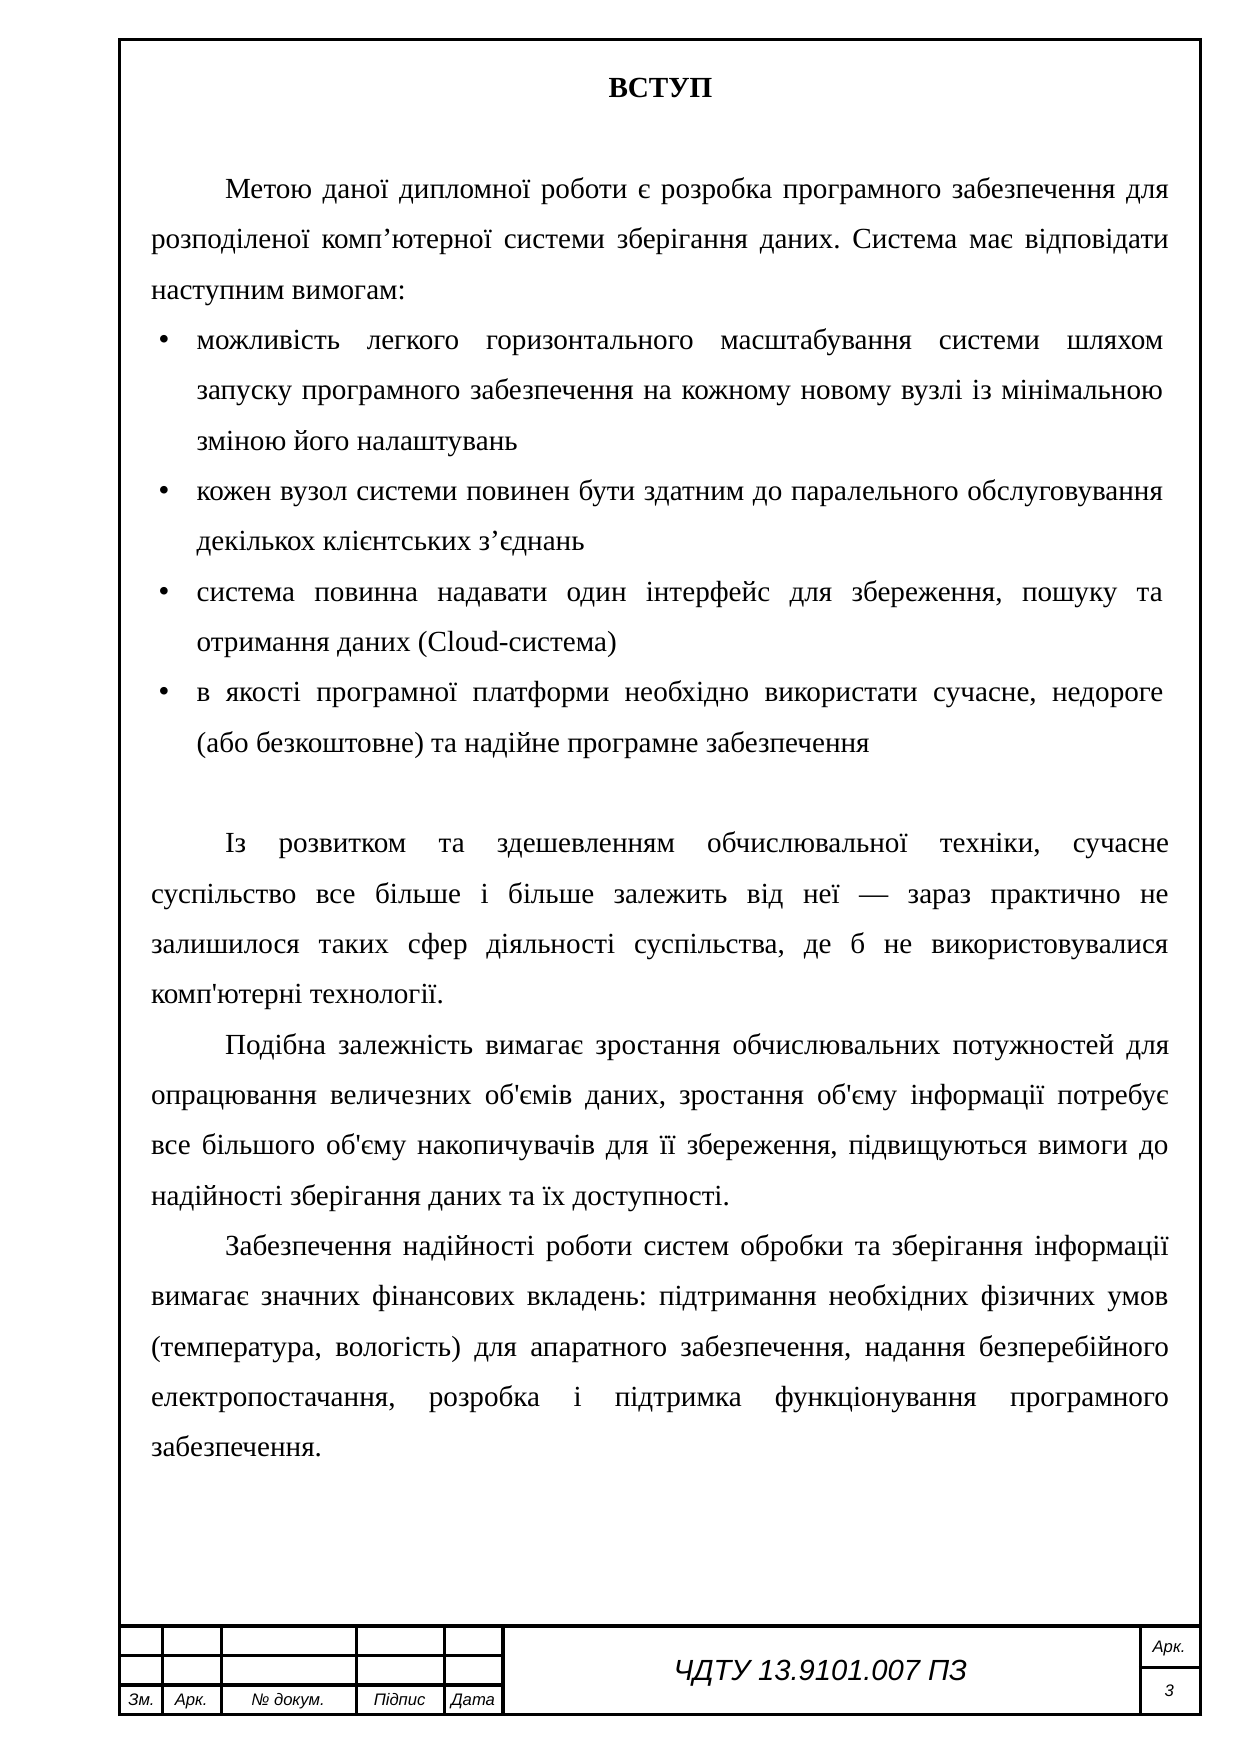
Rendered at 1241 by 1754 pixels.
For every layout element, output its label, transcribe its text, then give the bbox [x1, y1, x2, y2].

text Забезпечення надійності роботи систем обробки та зберігання інформації вимагає значних фінансових вкладень: підтримання необхідних фізичних умов (температура, вологість) для апаратного забезпечення, надання безперебійного електропостачання, розробка і підтримка функціонування програмного забезпечення. [151, 1228, 1170, 1463]
list кожен вузол системи повинен бути здатним до паралельного обслуговування декількох клієнтських з’єднань [159, 473, 1164, 557]
text Із розвитком та здешевленням обчислювальної техніки, сучасне суспільство все більше і більше залежить від неї — зараз практично не залишилося таких сфер діяльності суспільства, де б не використовувалися комп'ютерні технології. [151, 826, 1170, 1010]
list в якості програмної платформи необхідно використати сучасне, недороге (або безкоштовне) та надійне програмне забезпечення [159, 674, 1164, 758]
text Метою даної дипломної роботи є розробка програмного забезпечення для розподіленої комп’ютерної системи зберігання даних. Система має відповідати наступним вимогам: [151, 171, 1170, 305]
list система повинна надавати один інтерфейс для збереження, пошуку та отримання даних (Cloud-система) [159, 574, 1164, 658]
text ВСТУП [151, 71, 1170, 104]
text Подібна залежність вимагає зростання обчислювальних потужностей для опрацювання величезних об'ємів даних, зростання об'єму інформації потребує все більшого об'єму накопичувачів для її збереження, підвищуються вимоги до надійності зберігання даних та їх доступності. [151, 1027, 1170, 1211]
list можливість легкого горизонтального масштабування системи шляхом запуску програмного забезпечення на кожному новому вузлі із мінімальною зміною його налаштувань [159, 322, 1164, 456]
